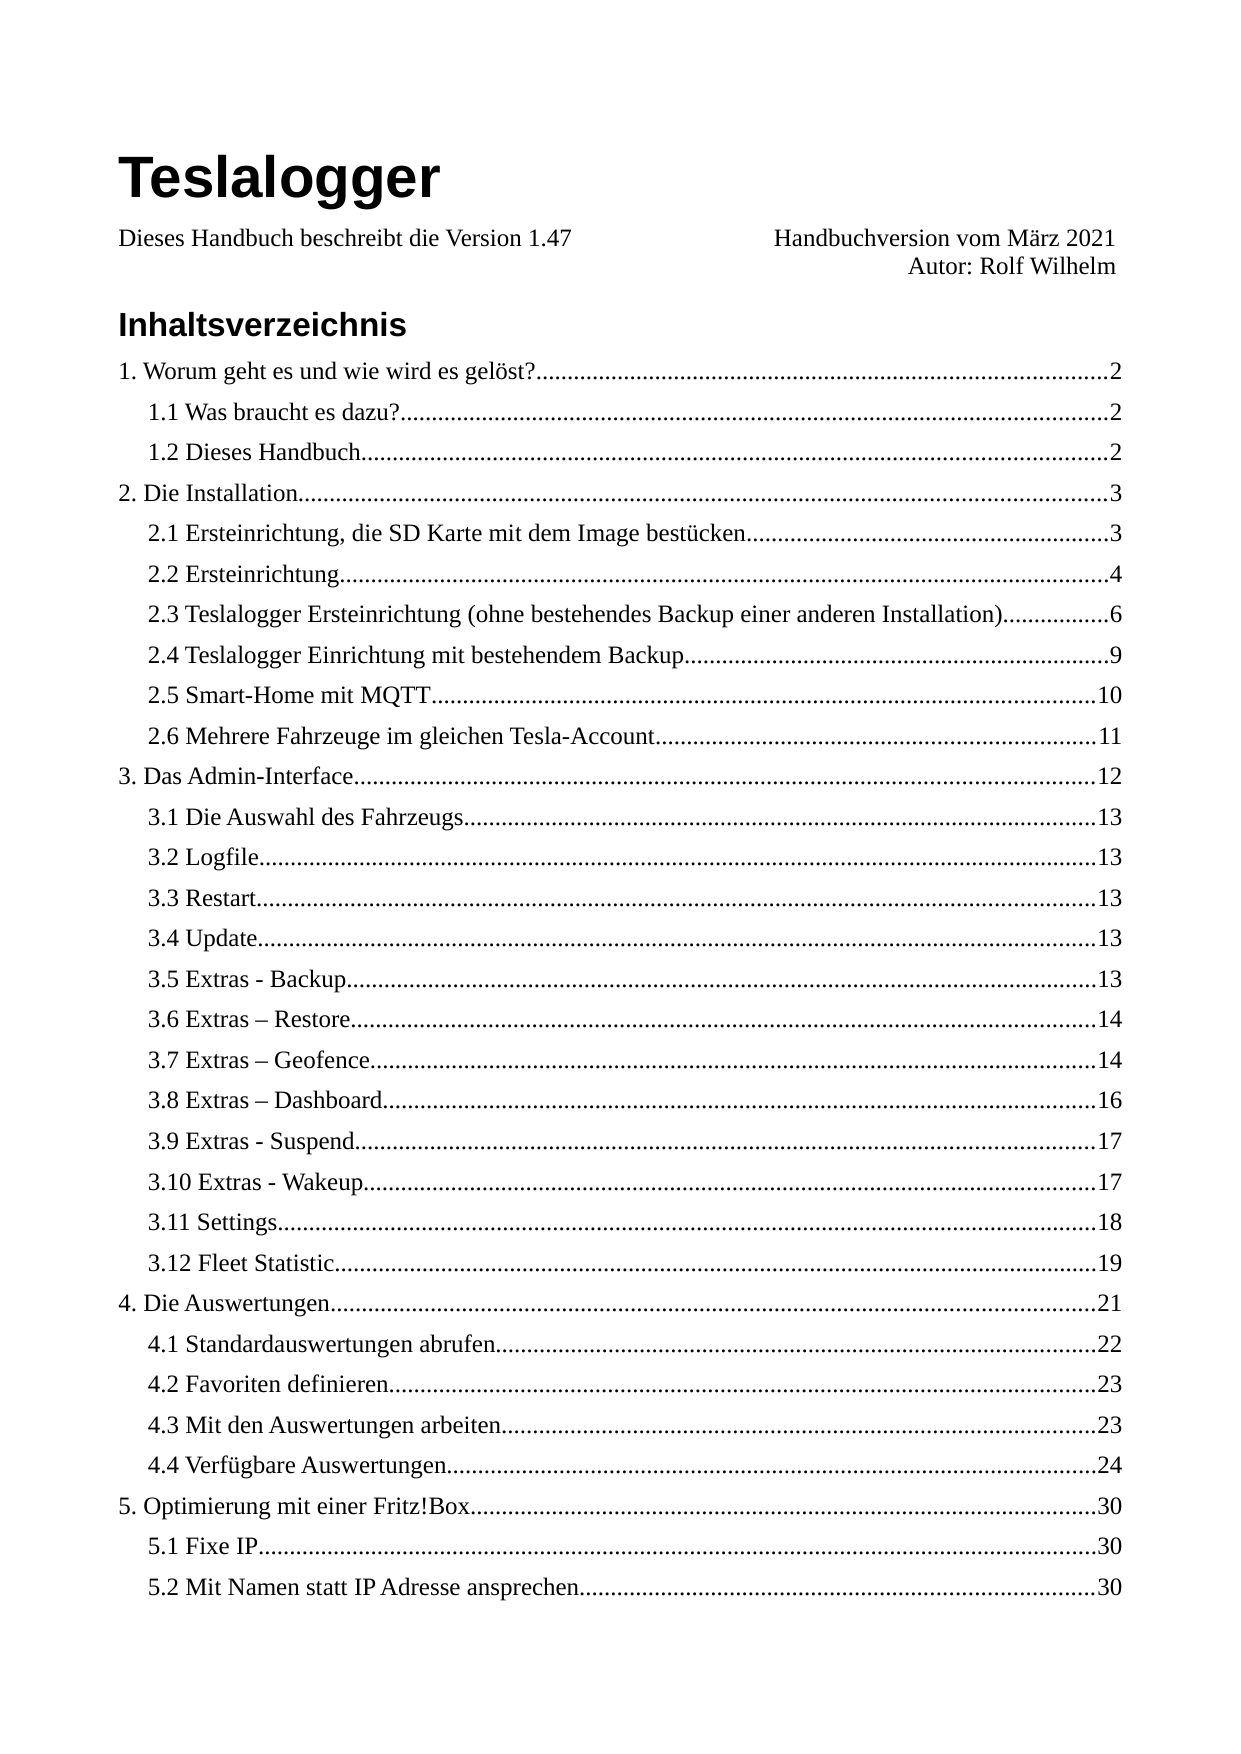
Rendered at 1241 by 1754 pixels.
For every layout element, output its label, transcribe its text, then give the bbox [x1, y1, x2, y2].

text 3.2 Logfile 13 [148, 842, 1122, 871]
text 3.9 Extras - Suspend 17 [148, 1126, 1122, 1155]
text 5.1 Fixe IP 30 [148, 1531, 1122, 1560]
text 3.12 Fleet Statistic 19 [148, 1248, 1122, 1276]
text 3.4 Update 13 [148, 923, 1122, 952]
text 4.3 Mit den Auswertungen arbeiten 23 [148, 1410, 1122, 1438]
text 3.11 Settings 18 [148, 1207, 1122, 1236]
text 2.3 Teslalogger Ersteinrichtung (ohne bestehendes Backup einer anderen Installation) 6 [148, 599, 1122, 628]
text 3.6 Extras – Restore 14 [148, 1004, 1122, 1033]
text 4.4 Verfügbare Auswertungen 24 [148, 1450, 1122, 1479]
text 2. Die Installation 3 [118, 478, 1122, 506]
text 2.4 Teslalogger Einrichtung mit bestehendem Backup 9 [148, 640, 1122, 668]
text 3.8 Extras – Dashboard 16 [148, 1086, 1122, 1114]
text 1.2 Dieses Handbuch 2 [148, 437, 1122, 466]
text 2.6 Mehrere Fahrzeuge im gleichen Tesla-Account 11 [148, 721, 1122, 749]
text 5. Optimierung mit einer Fritz!Box 30 [118, 1491, 1122, 1519]
text 3. Das Admin-Interface 12 [118, 761, 1122, 790]
text 2.2 Ersteinrichtung 4 [148, 559, 1122, 587]
text 1. Worum geht es und wie wird es gelöst? 2 [118, 356, 1122, 385]
title Teslalogger [118, 143, 1122, 210]
text 2.1 Ersteinrichtung, die SD Karte mit dem Image bestücken 3 [148, 518, 1122, 547]
text 3.3 Restart 13 [148, 883, 1122, 912]
text 2.5 Smart-Home mit MQTT 10 [148, 680, 1122, 709]
text 3.1 Die Auswahl des Fahrzeugs 13 [148, 802, 1122, 831]
text 4.1 Standardauswertungen abrufen 22 [148, 1329, 1122, 1357]
text Dieses Handbuch beschreibt die Version 1.47 Handbuchversion vom März 2021 [118, 223, 1122, 251]
text Autor: Rolf Wilhelm [118, 251, 1122, 280]
text 4. Die Auswertungen 21 [118, 1288, 1122, 1317]
text 5.2 Mit Namen statt IP Adresse ansprechen 30 [148, 1572, 1122, 1601]
subtitle Inhaltsverzeichnis [118, 305, 1122, 344]
text 3.10 Extras - Wakeup 17 [148, 1167, 1122, 1195]
text 3.5 Extras - Backup 13 [148, 964, 1122, 993]
text 1.1 Was braucht es dazu? 2 [148, 397, 1122, 425]
text 4.2 Favoriten definieren 23 [148, 1369, 1122, 1398]
text 3.7 Extras – Geofence 14 [148, 1045, 1122, 1074]
